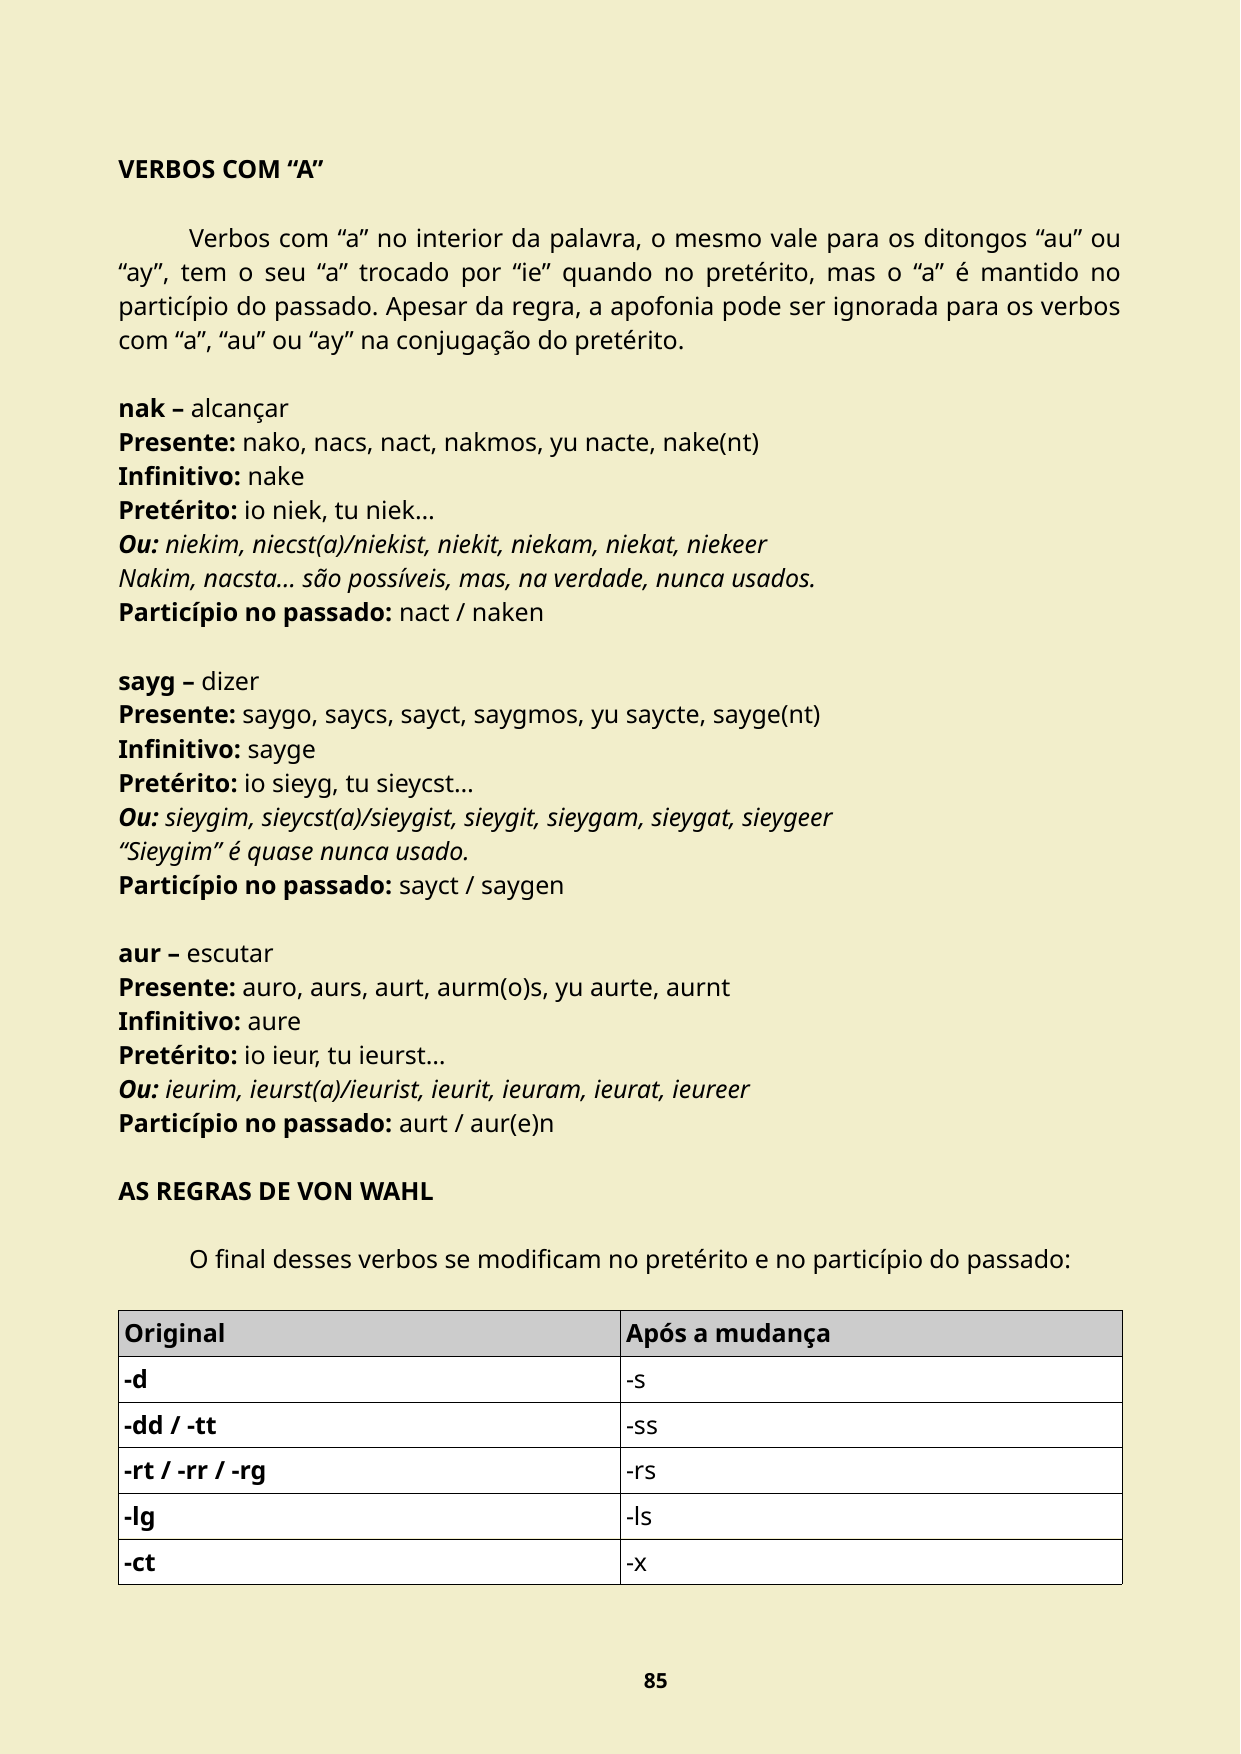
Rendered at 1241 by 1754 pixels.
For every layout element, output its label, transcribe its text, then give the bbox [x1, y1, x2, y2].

table_cell -ls [621, 1494, 1122, 1538]
table_header Após a mudança [621, 1311, 1122, 1356]
table_cell -ss [621, 1403, 1122, 1447]
text Infinitivo: nake [118, 459, 1122, 493]
table_cell -rs [621, 1448, 1122, 1493]
text Ou: niekim, niecst(a)/niekist, niekit, niekam, niekat, niekeer [118, 527, 1122, 561]
text Ou: ieurim, ieurst(a)/ieurist, ieurit, ieuram, ieurat, ieureer [118, 1072, 1122, 1106]
text Presente: saygo, saycs, sayct, saygmos, yu saycte, sayge(nt) [118, 697, 1122, 731]
subtitle AS REGRAS DE VON WAHL [118, 1174, 1122, 1208]
text Particípio no passado: nact / naken [118, 595, 1122, 629]
text “Sieygim” é quase nunca usado. [118, 833, 1122, 867]
text O final desses verbos se modificam no pretérito e no particípio do passado: [118, 1242, 1122, 1276]
text Pretérito: io ieur, tu ieurst… [118, 1038, 1122, 1072]
text Particípio no passado: aurt / aur(e)n [118, 1106, 1122, 1140]
text Nakim, nacsta… são possíveis, mas, na verdade, nunca usados. [118, 561, 1122, 595]
text Ou: sieygim, sieycst(a)/sieygist, sieygit, sieygam, sieygat, sieygeer [118, 799, 1122, 833]
text Particípio no passado: sayct / saygen [118, 867, 1122, 902]
text Verbos com “a” no interior da palavra, o mesmo vale para os ditongos “au” ou “ay”, tem o seu “a” trocado por “ie” quando no pretérito, mas o “a” é mantido no particípio do passado. Apesar da regra, a apofonia pode ser ignorada para os verbos com “a”, “au” ou “ay” na conjugação do pretérito. [118, 220, 1122, 357]
table_cell -s [621, 1357, 1122, 1402]
text aur – escutar [118, 936, 1122, 970]
text Infinitivo: aure [118, 1004, 1122, 1038]
text Pretérito: io niek, tu niek… [118, 493, 1122, 527]
table_cell -lg [119, 1494, 620, 1538]
table_cell -dd / -tt [119, 1403, 620, 1447]
table_cell -x [621, 1540, 1122, 1584]
text Infinitivo: sayge [118, 731, 1122, 765]
text sayg – dizer [118, 663, 1122, 697]
table_cell -ct [119, 1540, 620, 1584]
table_cell -rt / -rr / -rg [119, 1448, 620, 1493]
text nak – alcançar [118, 391, 1122, 425]
text Presente: auro, aurs, aurt, aurm(o)s, yu aurte, aurnt [118, 970, 1122, 1004]
table_header Original [119, 1311, 620, 1356]
table_cell -d [119, 1357, 620, 1402]
subtitle VERBOS COM “A” [118, 152, 1122, 186]
text Presente: nako, nacs, nact, nakmos, yu nacte, nake(nt) [118, 425, 1122, 459]
text Pretérito: io sieyg, tu sieycst… [118, 765, 1122, 799]
